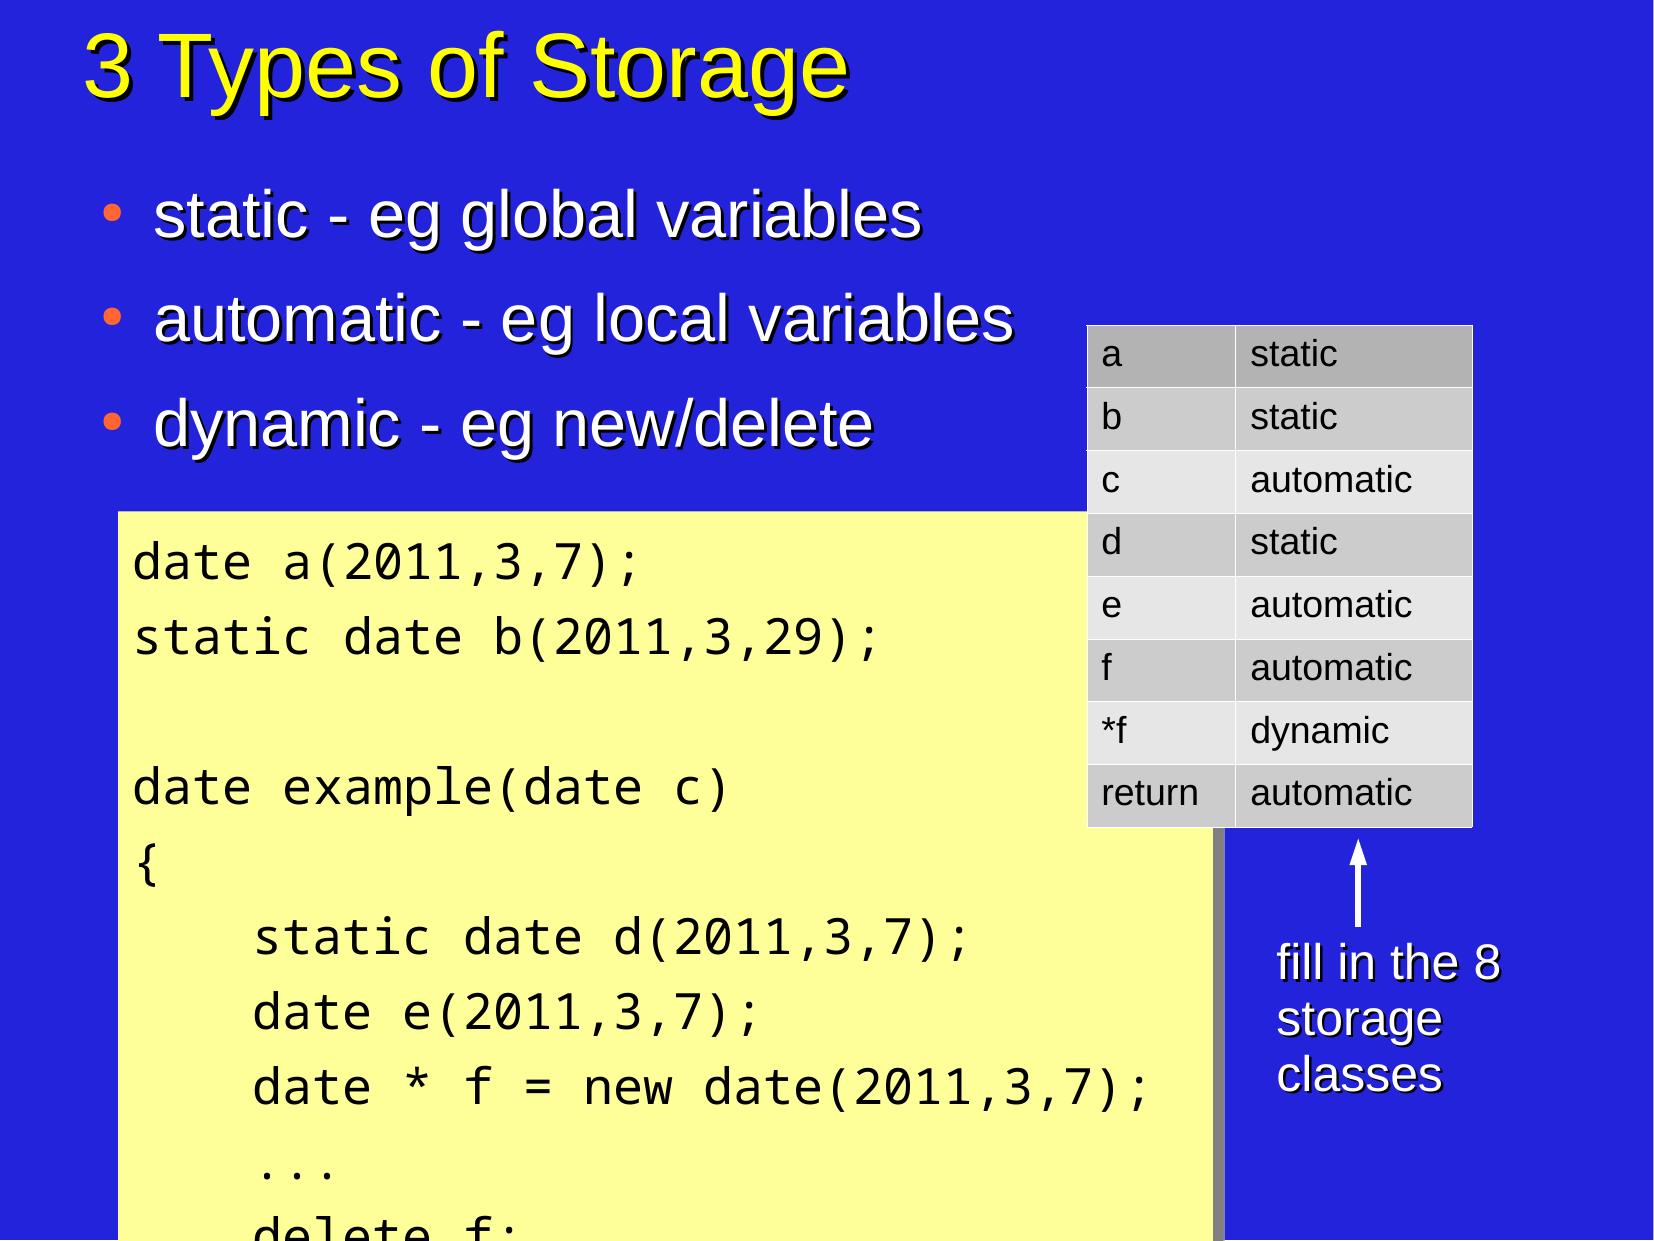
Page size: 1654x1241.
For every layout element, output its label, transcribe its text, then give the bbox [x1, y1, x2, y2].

table_cell dynamic [1236, 702, 1472, 764]
table_cell static [1236, 514, 1472, 576]
table_cell automatic [1236, 640, 1472, 701]
table_cell automatic [1236, 765, 1472, 827]
table_cell return [1088, 765, 1235, 827]
table_cell f [1088, 640, 1235, 701]
text_box fill in the 8 storage classes [1261, 927, 1565, 1193]
table_cell d [1088, 514, 1235, 576]
title 3 Types of Storage [82, 2, 1571, 130]
table_cell e [1088, 577, 1235, 639]
table_cell b [1088, 388, 1235, 450]
list static - eg global variables automatic - eg local variables dynamic - eg new/delete [82, 177, 1571, 1182]
table_header a [1088, 326, 1235, 387]
table_cell automatic [1236, 577, 1472, 639]
table_cell *f [1088, 702, 1235, 764]
text_box date a(2011,3,7); static date b(2011,3,29); date example(date c) { static date d(2011,3,7); date e(2011,3,7); date * f = new date(2011,3,7); ... delete f; return date(2011,12,25); } [118, 511, 1213, 1241]
table_cell automatic [1236, 451, 1472, 513]
table_header static [1236, 326, 1472, 387]
table_cell static [1236, 388, 1472, 450]
table_cell c [1088, 451, 1235, 513]
